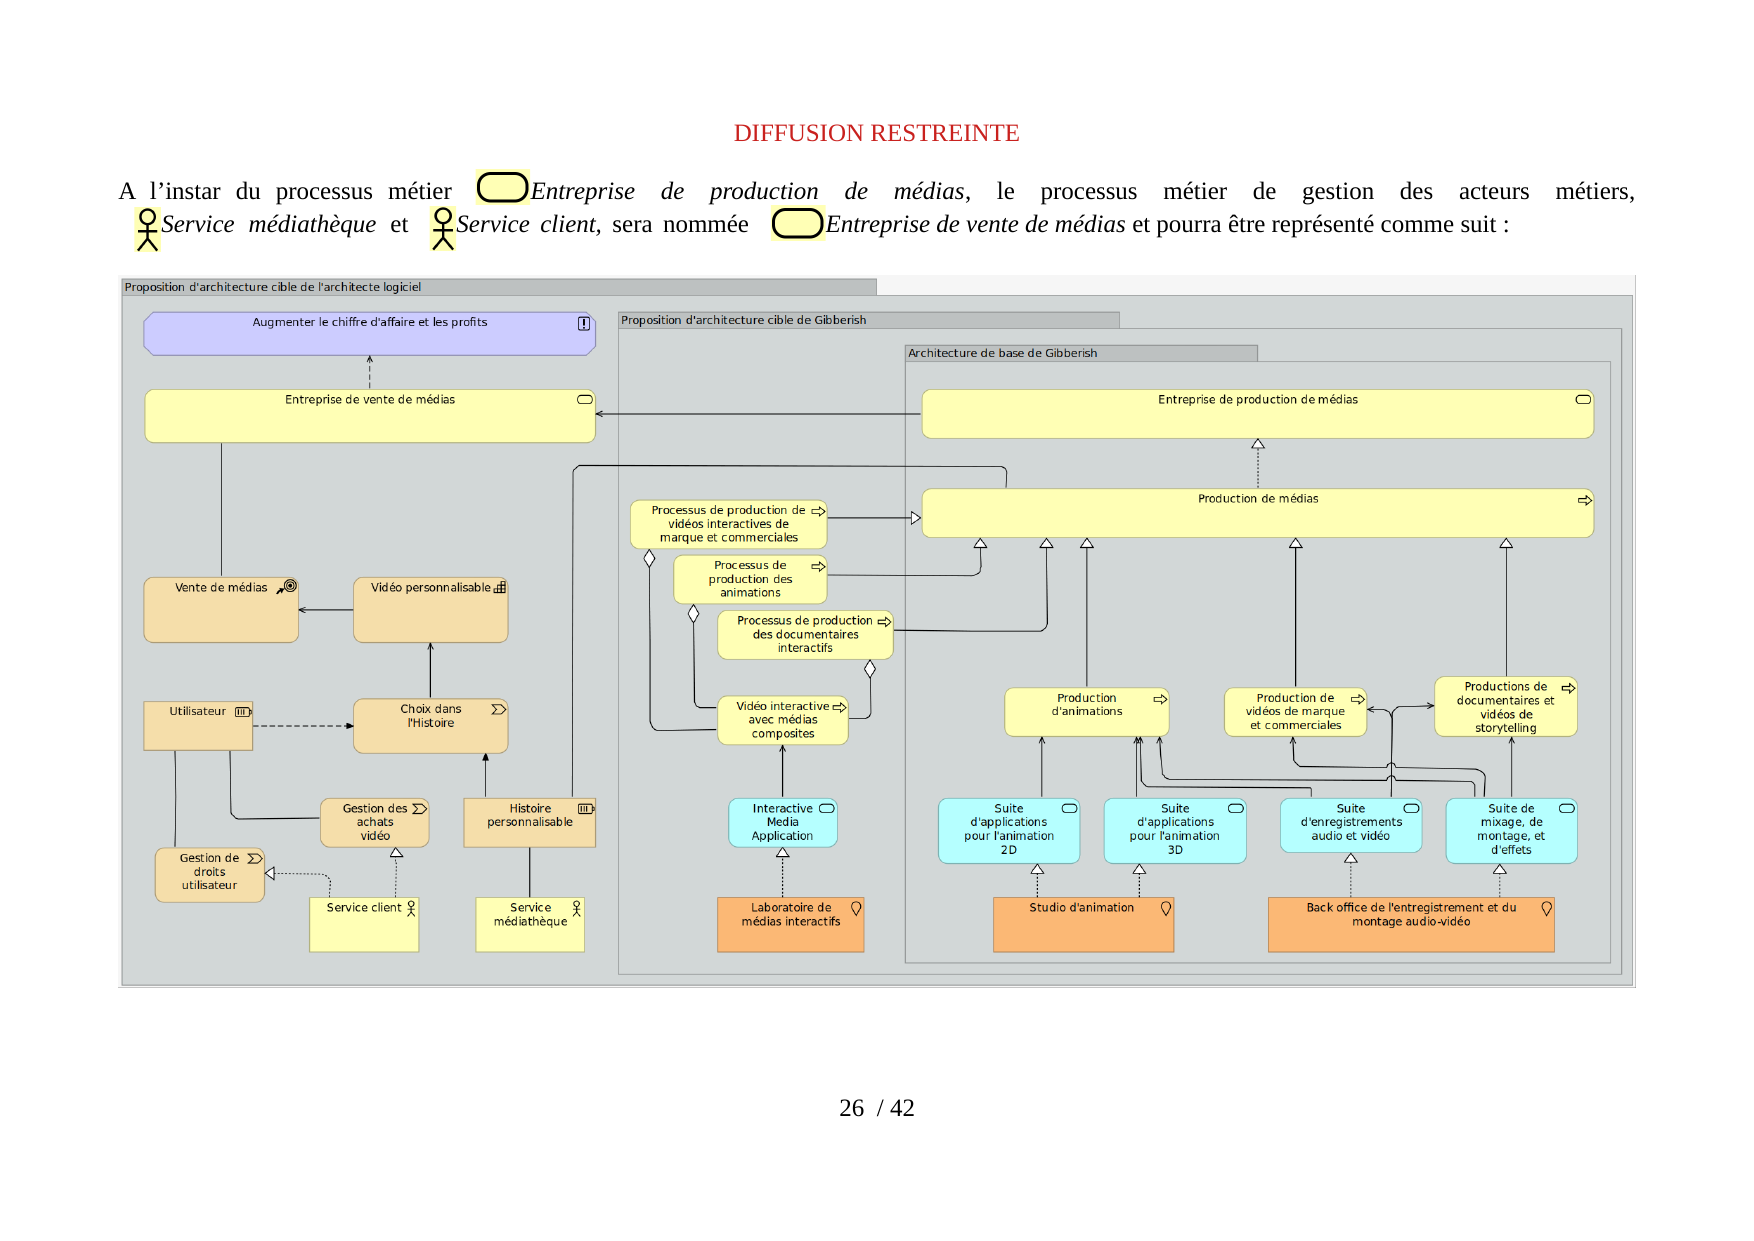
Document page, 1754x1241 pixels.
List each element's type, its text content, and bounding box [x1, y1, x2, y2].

picture [118, 275, 1636, 988]
picture [475, 169, 531, 205]
picture [770, 205, 826, 241]
text A l’instar du processus métier r Entreprise de production de médias, le processus métier de gestion des acteurs métiers, Service médiathèque et t Service client, sera nommée e Entreprise de vente de médias et pourra être représenté comme suit : [118, 176, 1636, 238]
picture [429, 206, 457, 251]
picture [134, 207, 161, 252]
